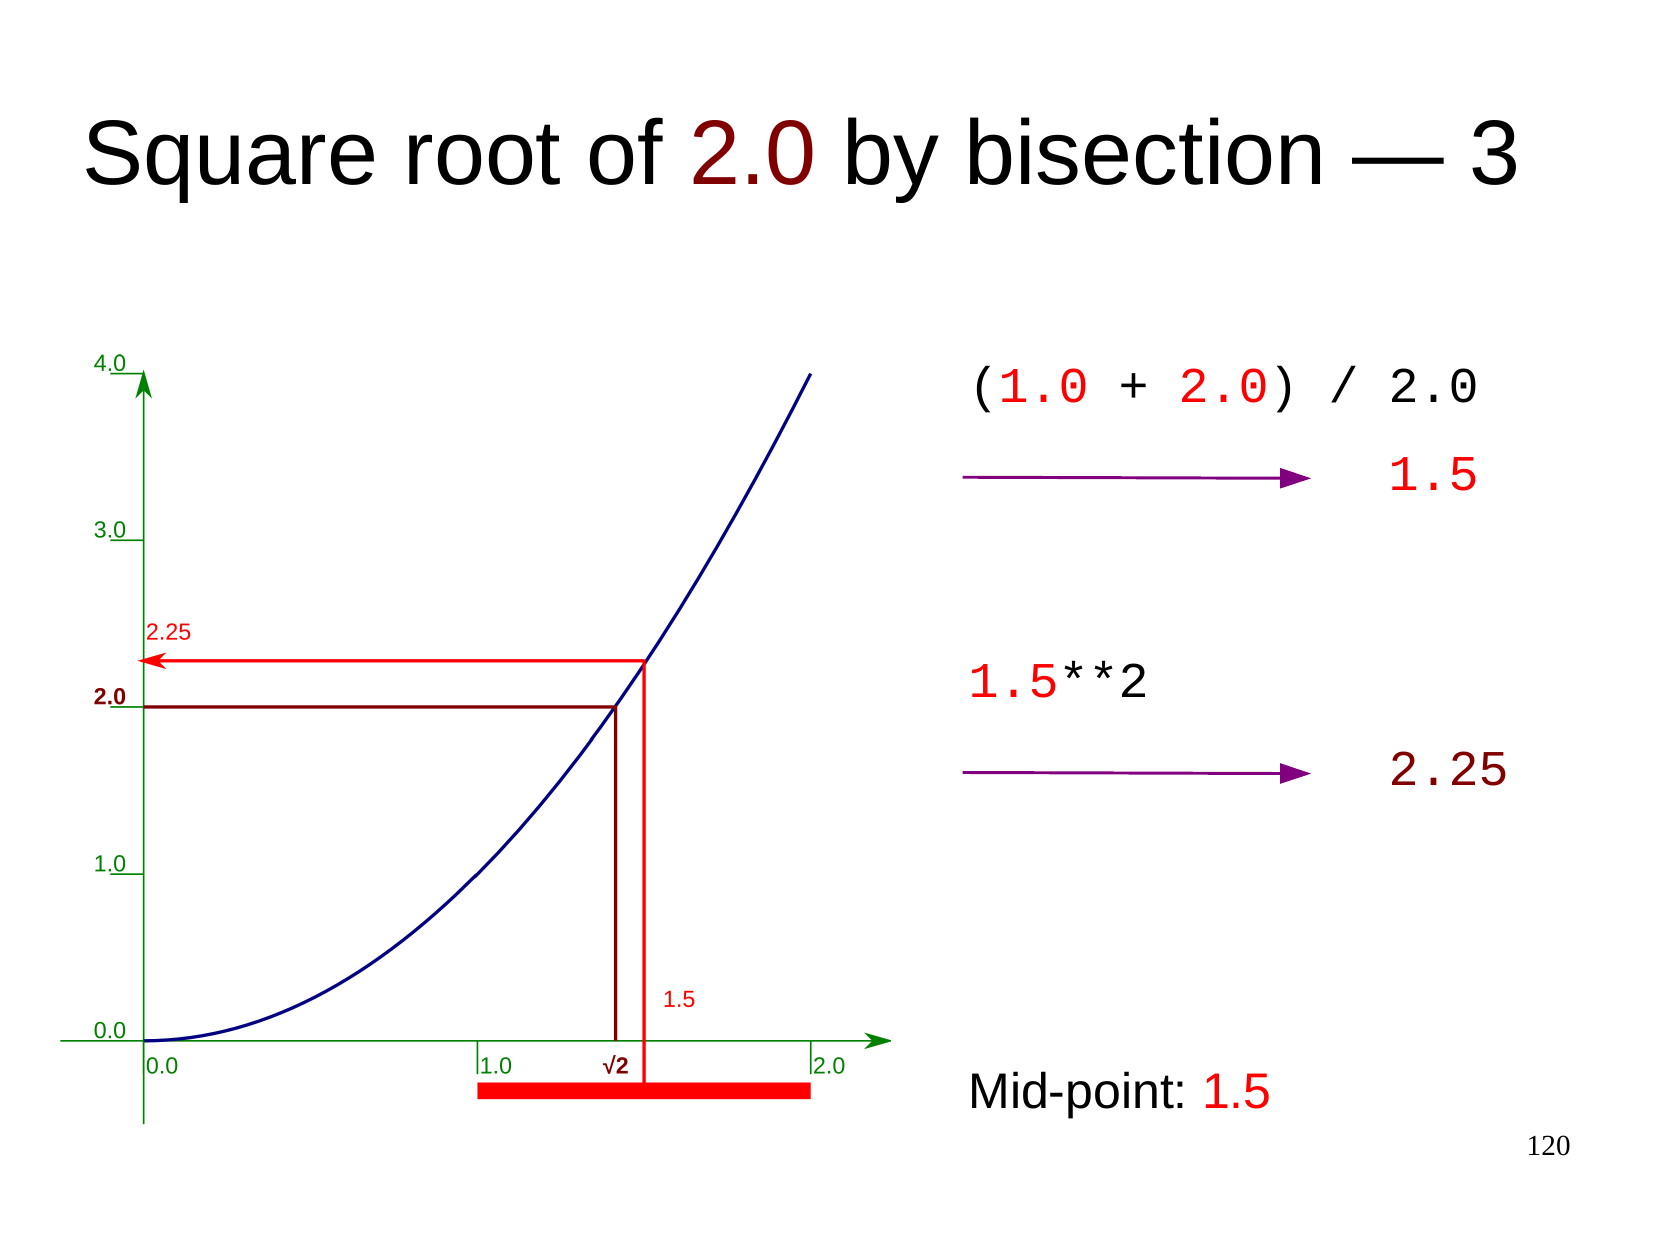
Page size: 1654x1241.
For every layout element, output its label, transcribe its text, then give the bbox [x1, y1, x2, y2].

text_box Mid-point: 1.5 [962, 1057, 1278, 1126]
text_box (1.0 + 2.0) / 2.0 [962, 354, 1485, 423]
title Square root of 2.0 by bisection — 3 [82, 49, 1571, 257]
text_box 1.5 [1382, 442, 1485, 512]
text_box 2.25 [1382, 738, 1515, 807]
text_box 1.5**2 [962, 649, 1155, 719]
picture [59, 354, 891, 1126]
